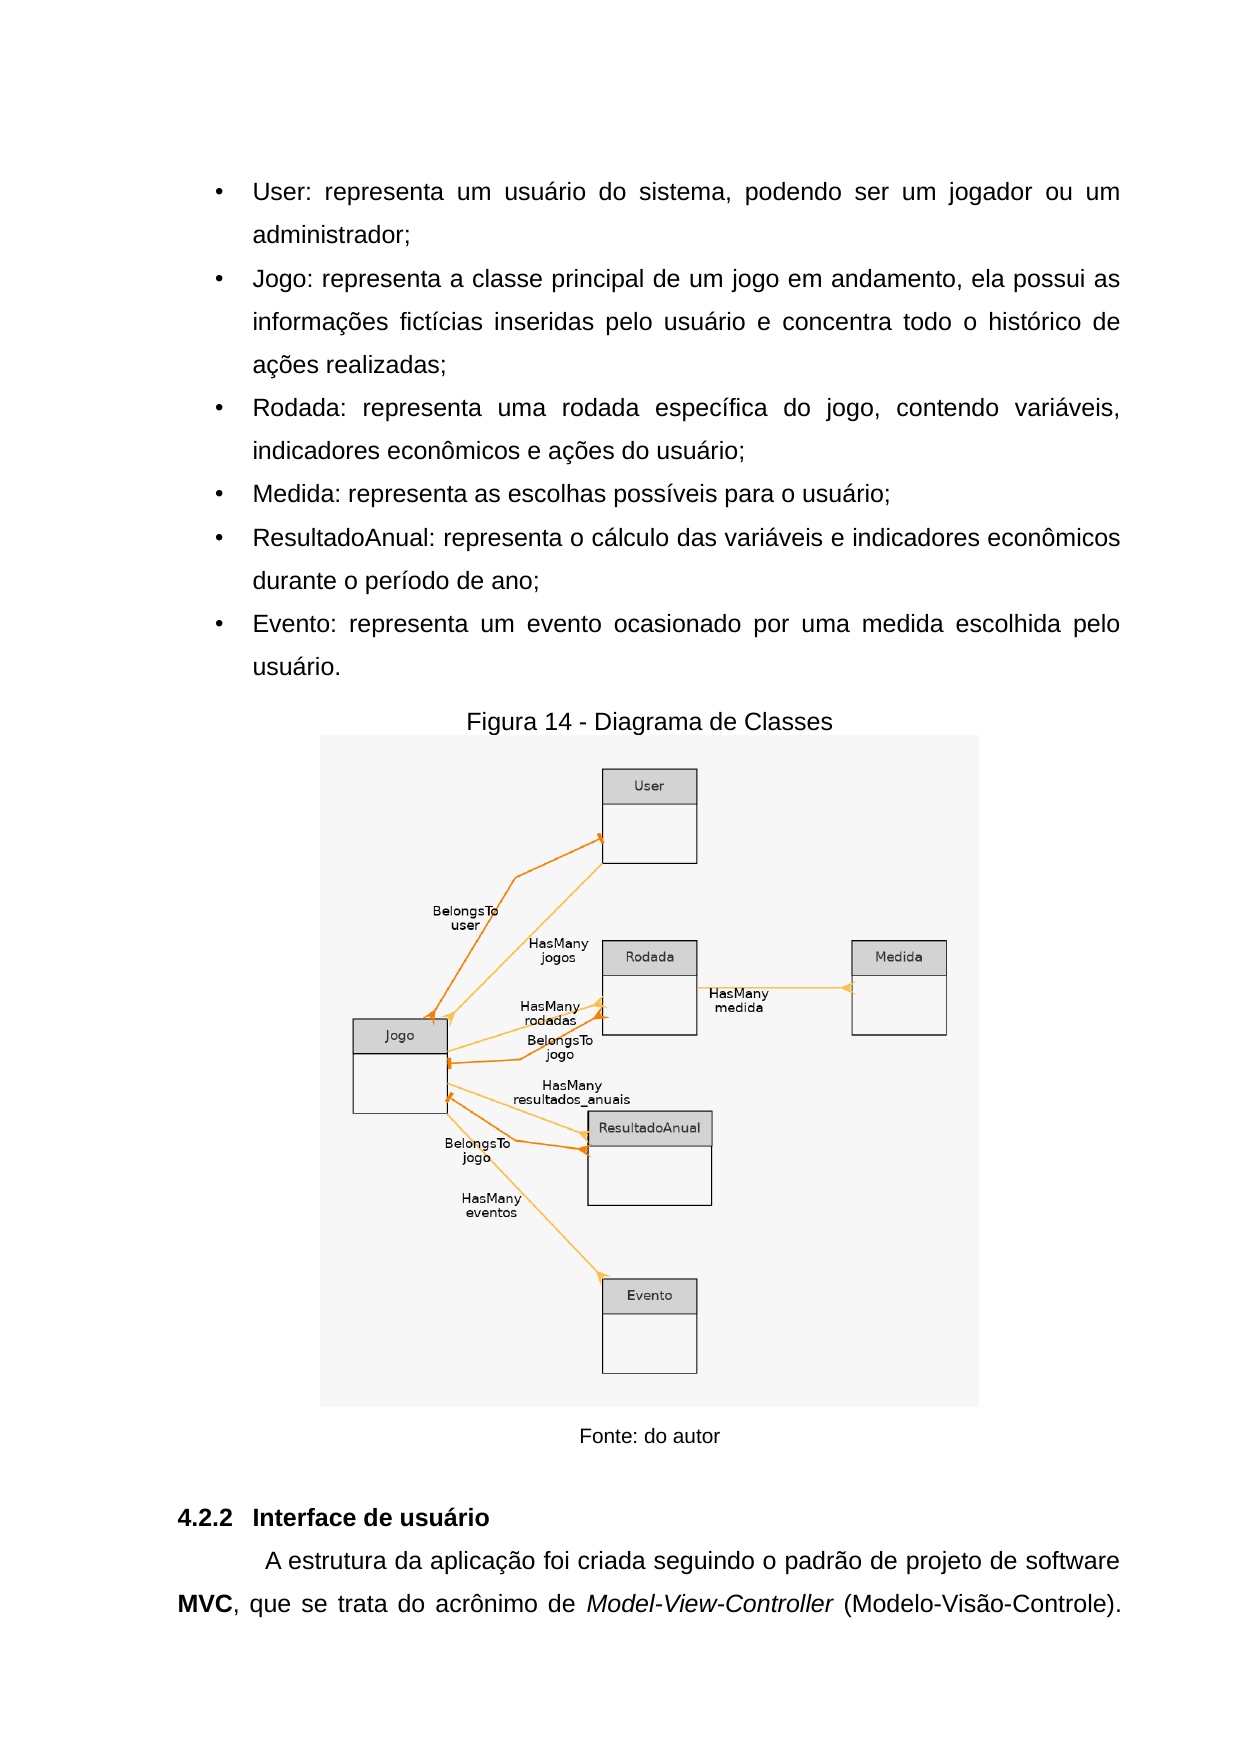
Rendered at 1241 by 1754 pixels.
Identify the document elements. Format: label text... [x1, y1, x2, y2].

subtitle Interface de usuário [177, 1503, 1122, 1532]
text A estrutura da aplicação foi criada seguindo o padrão de projeto de software MVC, que se trata do acrônimo de Model-View-Controller (Modelo-Visão-Controle). [177, 1546, 1122, 1618]
list Evento: representa um evento ocasionado por uma medida escolhida pelo usuário. [215, 609, 1122, 681]
list Jogo: representa a classe principal de um jogo em andamento, ela possui as informações fictícias inseridas pelo usuário e concentra todo o histórico de ações realizadas; [215, 263, 1122, 379]
list Rodada: representa uma rodada específica do jogo, contendo variáveis, indicadores econômicos e ações do usuário; [215, 393, 1122, 465]
list ResultadoAnual: representa o cálculo das variáveis e indicadores econômicos durante o período de ano; [215, 523, 1122, 594]
list User: representa um usuário do sistema, podendo ser um jogador ou um administrador; [215, 177, 1122, 249]
list Medida: representa as escolhas possíveis para o usuário; [215, 479, 1122, 508]
picture [319, 735, 980, 1407]
text Figura 14 - Diagrama de Classes [320, 707, 979, 735]
text Fonte: do autor [177, 1424, 1122, 1448]
